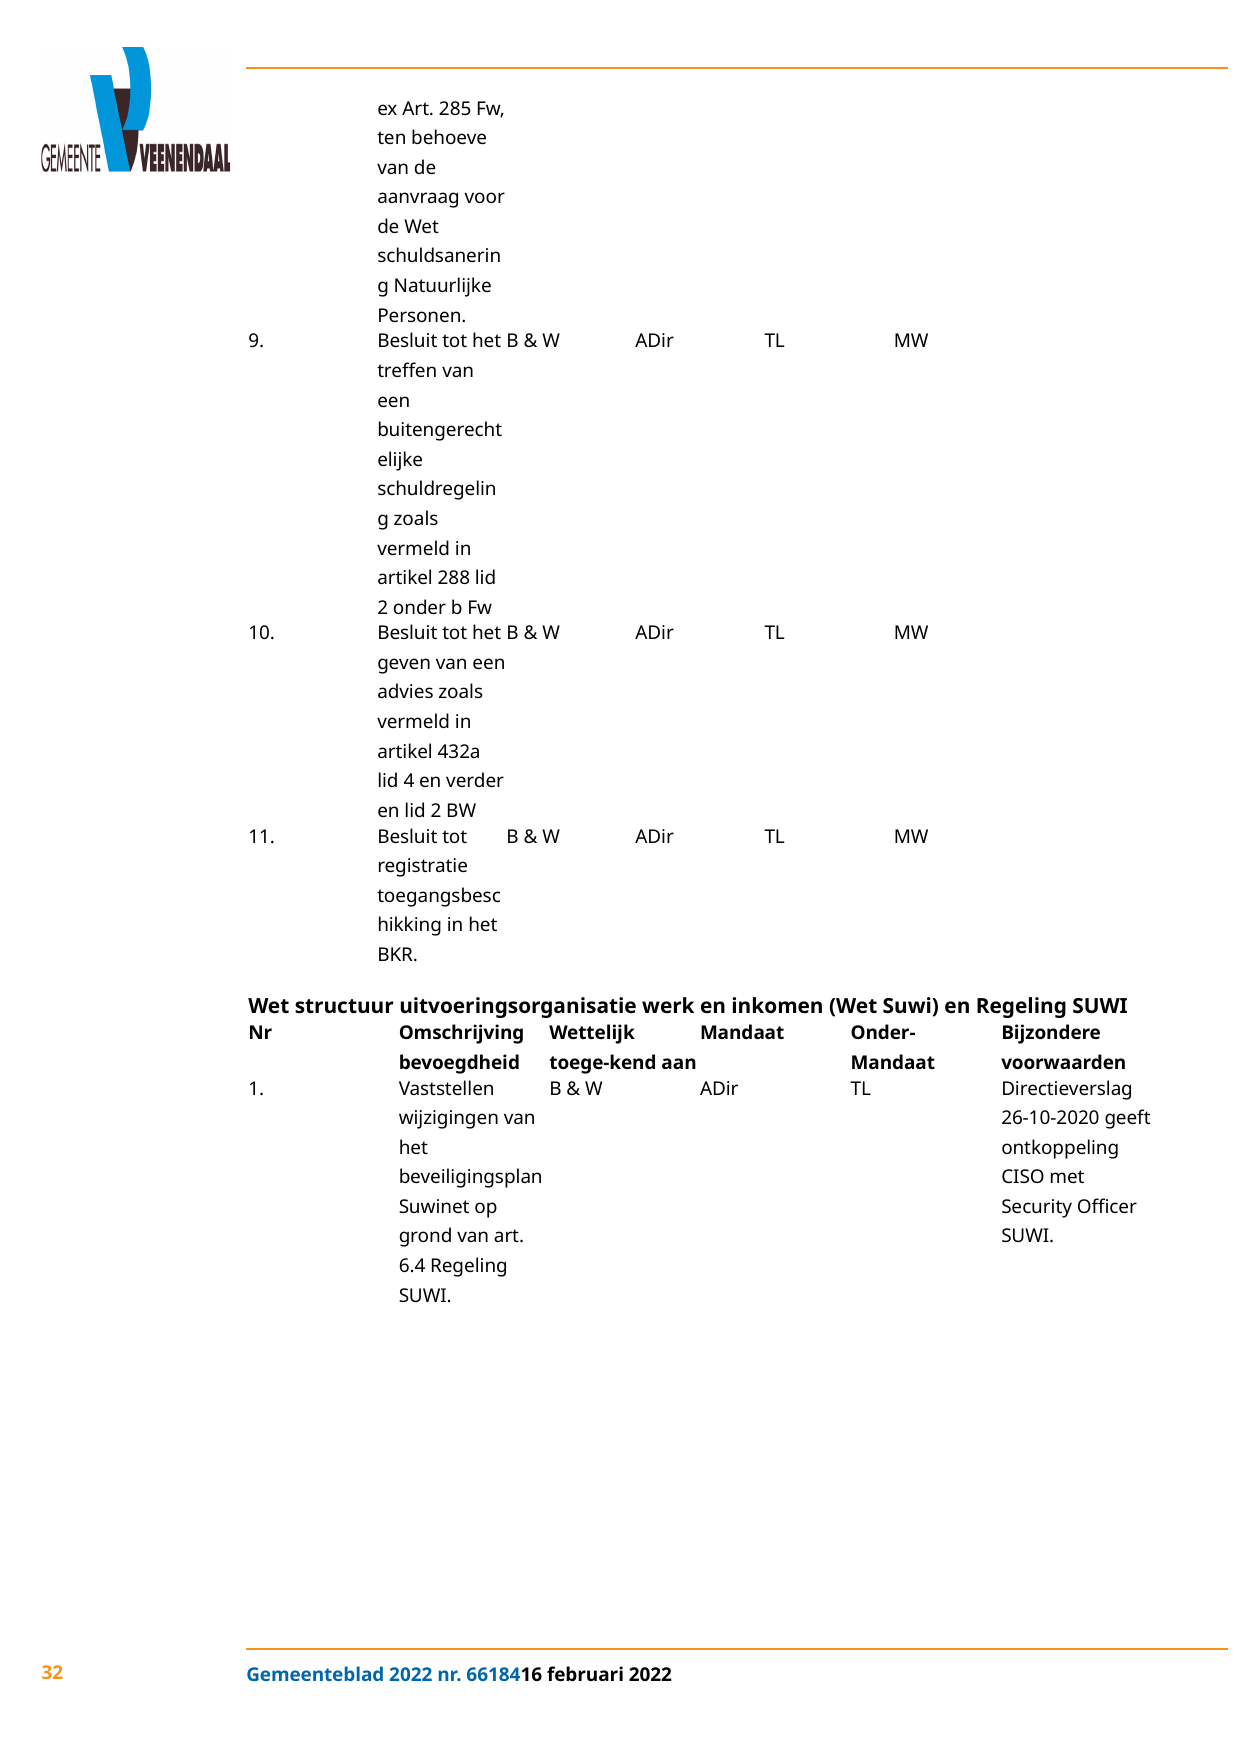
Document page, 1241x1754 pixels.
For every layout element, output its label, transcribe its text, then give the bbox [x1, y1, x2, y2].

table_cell 11. [248, 823, 377, 967]
table_cell MW [894, 823, 1022, 967]
table_cell B & W [549, 1075, 700, 1308]
table_header Omschrijving bevoegdheid [399, 1020, 549, 1075]
table_header Mandaat [700, 1020, 850, 1075]
picture [41, 47, 130, 172]
table_cell [1023, 620, 1152, 823]
table_cell 9. [248, 328, 377, 619]
table_cell Directieverslag 26-10-2020 geeft ontkoppeling CISO met Security Officer SUWI. [1001, 1075, 1152, 1308]
table_cell [635, 95, 764, 328]
table_cell [894, 95, 1022, 328]
picture [123, 47, 231, 172]
table_cell TL [764, 823, 893, 967]
table_cell ADir [700, 1075, 850, 1308]
table_cell Besluit tot het geven van een advies zoals vermeld in artikel 432a lid 4 en verder en lid 2 BW [377, 620, 506, 823]
text Wet structuur uitvoeringsorganisatie werk en inkomen (Wet Suwi) en Regeling SUWI [248, 991, 1152, 1019]
table_cell ADir [635, 328, 764, 619]
table_cell [1023, 328, 1152, 619]
table_cell Besluit tot registratie toegangsbeschikking in het BKR. [377, 823, 506, 967]
table_cell 1. [248, 1075, 398, 1308]
table_cell ex Art. 285 Fw, ten behoeve van de aanvraag voor de Wet schuldsanering Natuurlijke Personen. [377, 95, 506, 328]
table_cell Besluit tot het treffen van een buitengerechtelijke schuldregeling zoals vermeld in artikel 288 lid 2 onder b Fw [377, 328, 506, 619]
table_cell TL [850, 1075, 1001, 1308]
table_header Onder- Mandaat [850, 1020, 1001, 1075]
table_cell 10. [248, 620, 377, 823]
table_cell Vaststellen wijzigingen van het beveiligingsplan Suwinet op grond van art. 6.4 Regeling SUWI. [399, 1075, 549, 1308]
table_header Nr [248, 1020, 398, 1075]
table_cell B & W [506, 823, 635, 967]
table_cell [506, 95, 635, 328]
table_cell ADir [635, 823, 764, 967]
table_cell B & W [506, 620, 635, 823]
table_cell [1023, 95, 1152, 328]
table_header Wettelijk toege-kend aan [549, 1020, 700, 1075]
table_cell ADir [635, 620, 764, 823]
table_cell TL [764, 328, 893, 619]
table_cell [764, 95, 893, 328]
table_cell TL [764, 620, 893, 823]
table_cell MW [894, 620, 1022, 823]
table_cell [248, 95, 377, 328]
table_cell MW [894, 328, 1022, 619]
table_header Bijzondere voorwaarden [1001, 1020, 1152, 1075]
table_cell B & W [506, 328, 635, 619]
table_cell [1023, 823, 1152, 967]
